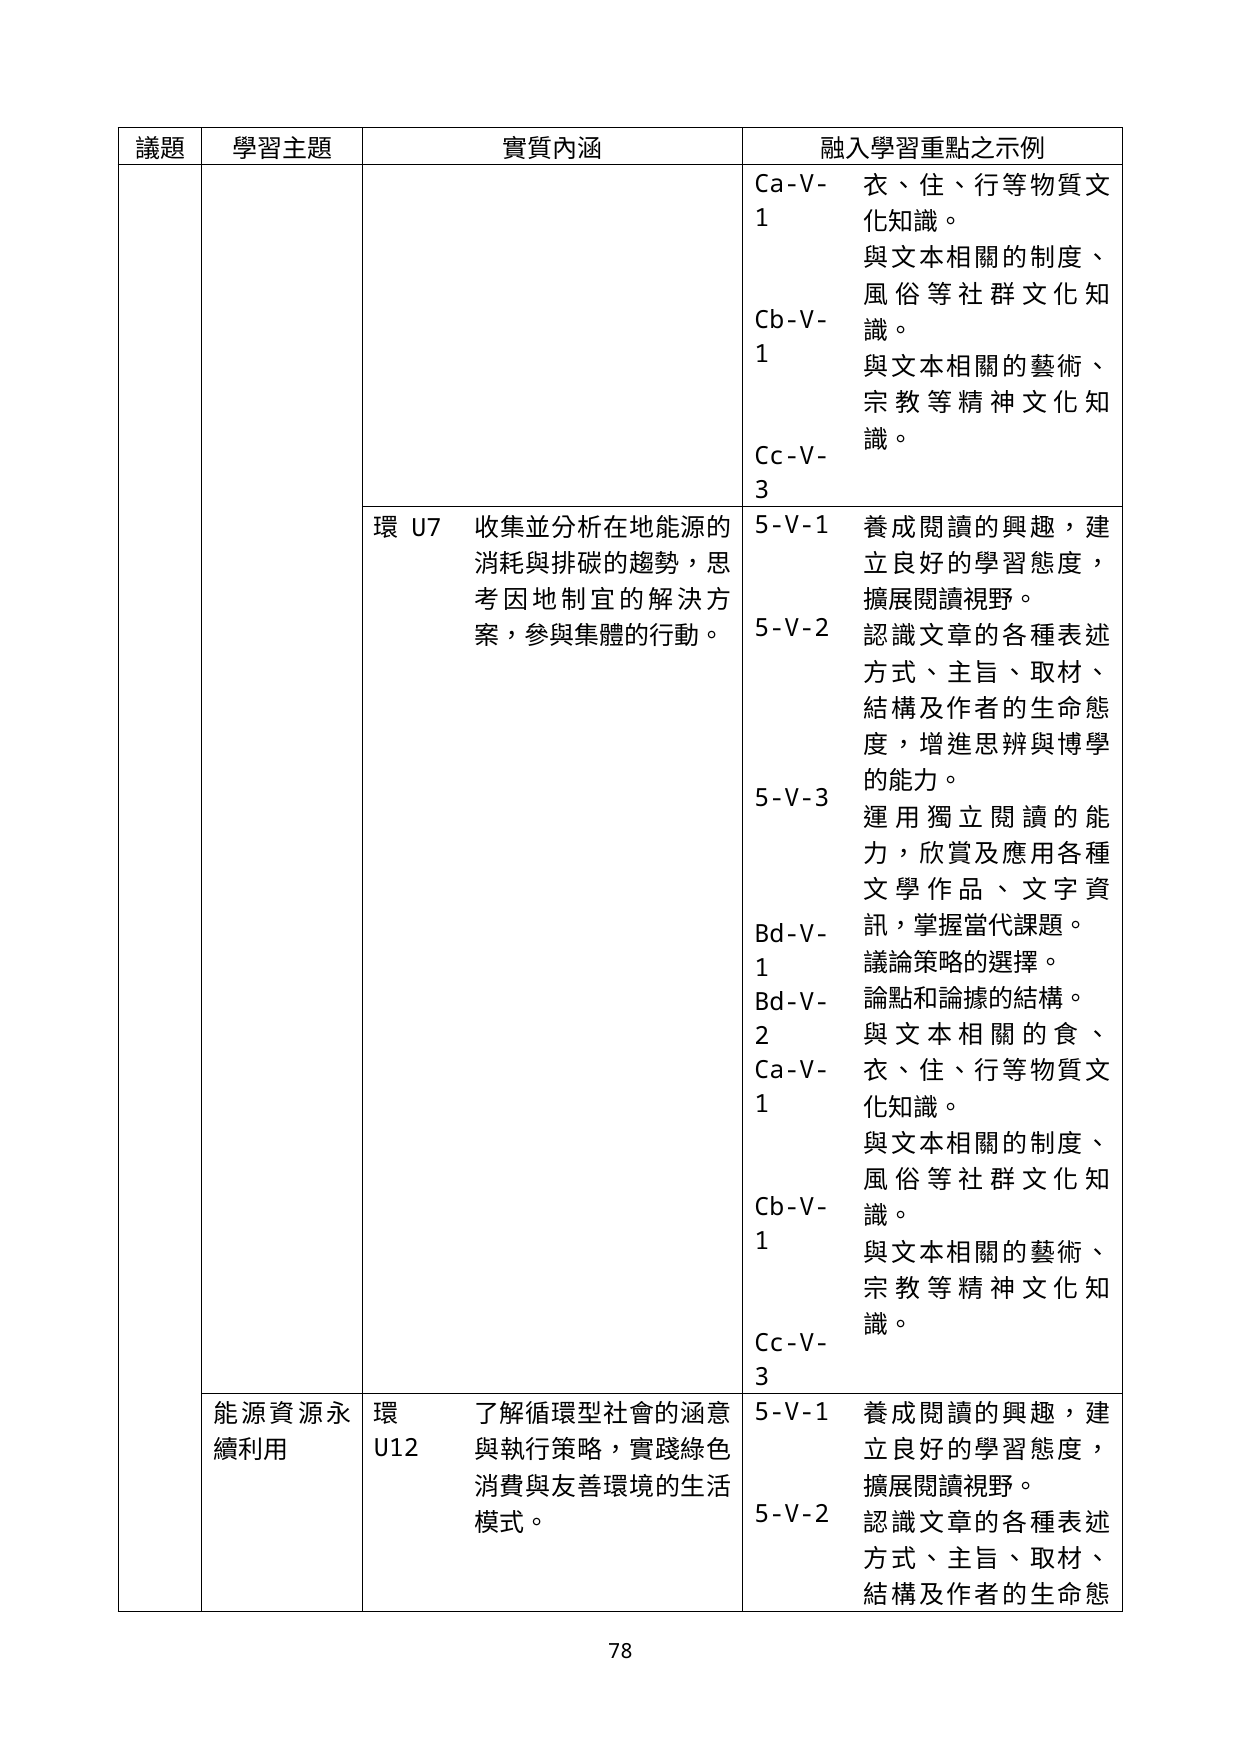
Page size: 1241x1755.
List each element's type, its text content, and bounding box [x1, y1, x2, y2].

table_cell [119, 165, 201, 1611]
table_cell 5-V-1 5-V-2 5-V-3 Bd-V-1 Bd-V-2 Ca-V-1 Cb-V-1 Cc-V-3 [743, 507, 852, 1393]
table_cell 環 U12 [363, 1394, 463, 1611]
table_cell 養成閱讀的興趣，建立良好的學習態度，擴展閱讀視野。 認識文章的各種表述方式、主旨、取材、結構及作者的生命態 [853, 1394, 1122, 1611]
table_header 學習主題 [202, 128, 362, 164]
table_cell 養成閱讀的興趣，建立良好的學習態度，擴展閱讀視野。 認識文章的各種表述方式、主旨、取材、結構及作者的生命態度，增進思辨與博學的能力。 運用獨立閱讀的能力，欣賞及應用各種文學作品、文字資訊，掌握當代課題。 議論策略的選擇。 論點和論據的結構。 與文本相關的食、衣、住、行等物質文化知識。 與文本相關的制度、風俗等社群文化知識。 與文本相關的藝術、宗教等精神文化知識。 [853, 507, 1122, 1393]
table_header 融入學習重點之示例 [743, 128, 1122, 164]
table_cell 衣、住、行等物質文化知識。 與文本相關的制度、風俗等社群文化知識。 與文本相關的藝術、宗教等精神文化知識。 [853, 165, 1122, 506]
table_cell [363, 165, 463, 506]
table_cell 5-V-1 5-V-2 [743, 1394, 852, 1611]
table_cell [463, 165, 742, 506]
table_cell 環 U7 [363, 507, 463, 1393]
table_cell 能源資源永續利用 [202, 1394, 362, 1611]
table_cell 了解循環型社會的涵意與執行策略，實踐綠色消費與友善環境的生活模式。 [463, 1394, 742, 1611]
table_cell [202, 165, 362, 1393]
table_header 實質內涵 [363, 128, 742, 164]
table_cell Ca-V-1 Cb-V-1 Cc-V-3 [743, 165, 852, 506]
table_cell 收集並分析在地能源的消耗與排碳的趨勢，思考因地制宜的解決方案，參與集體的行動。 [463, 507, 742, 1393]
table_header 議題 [119, 128, 201, 164]
